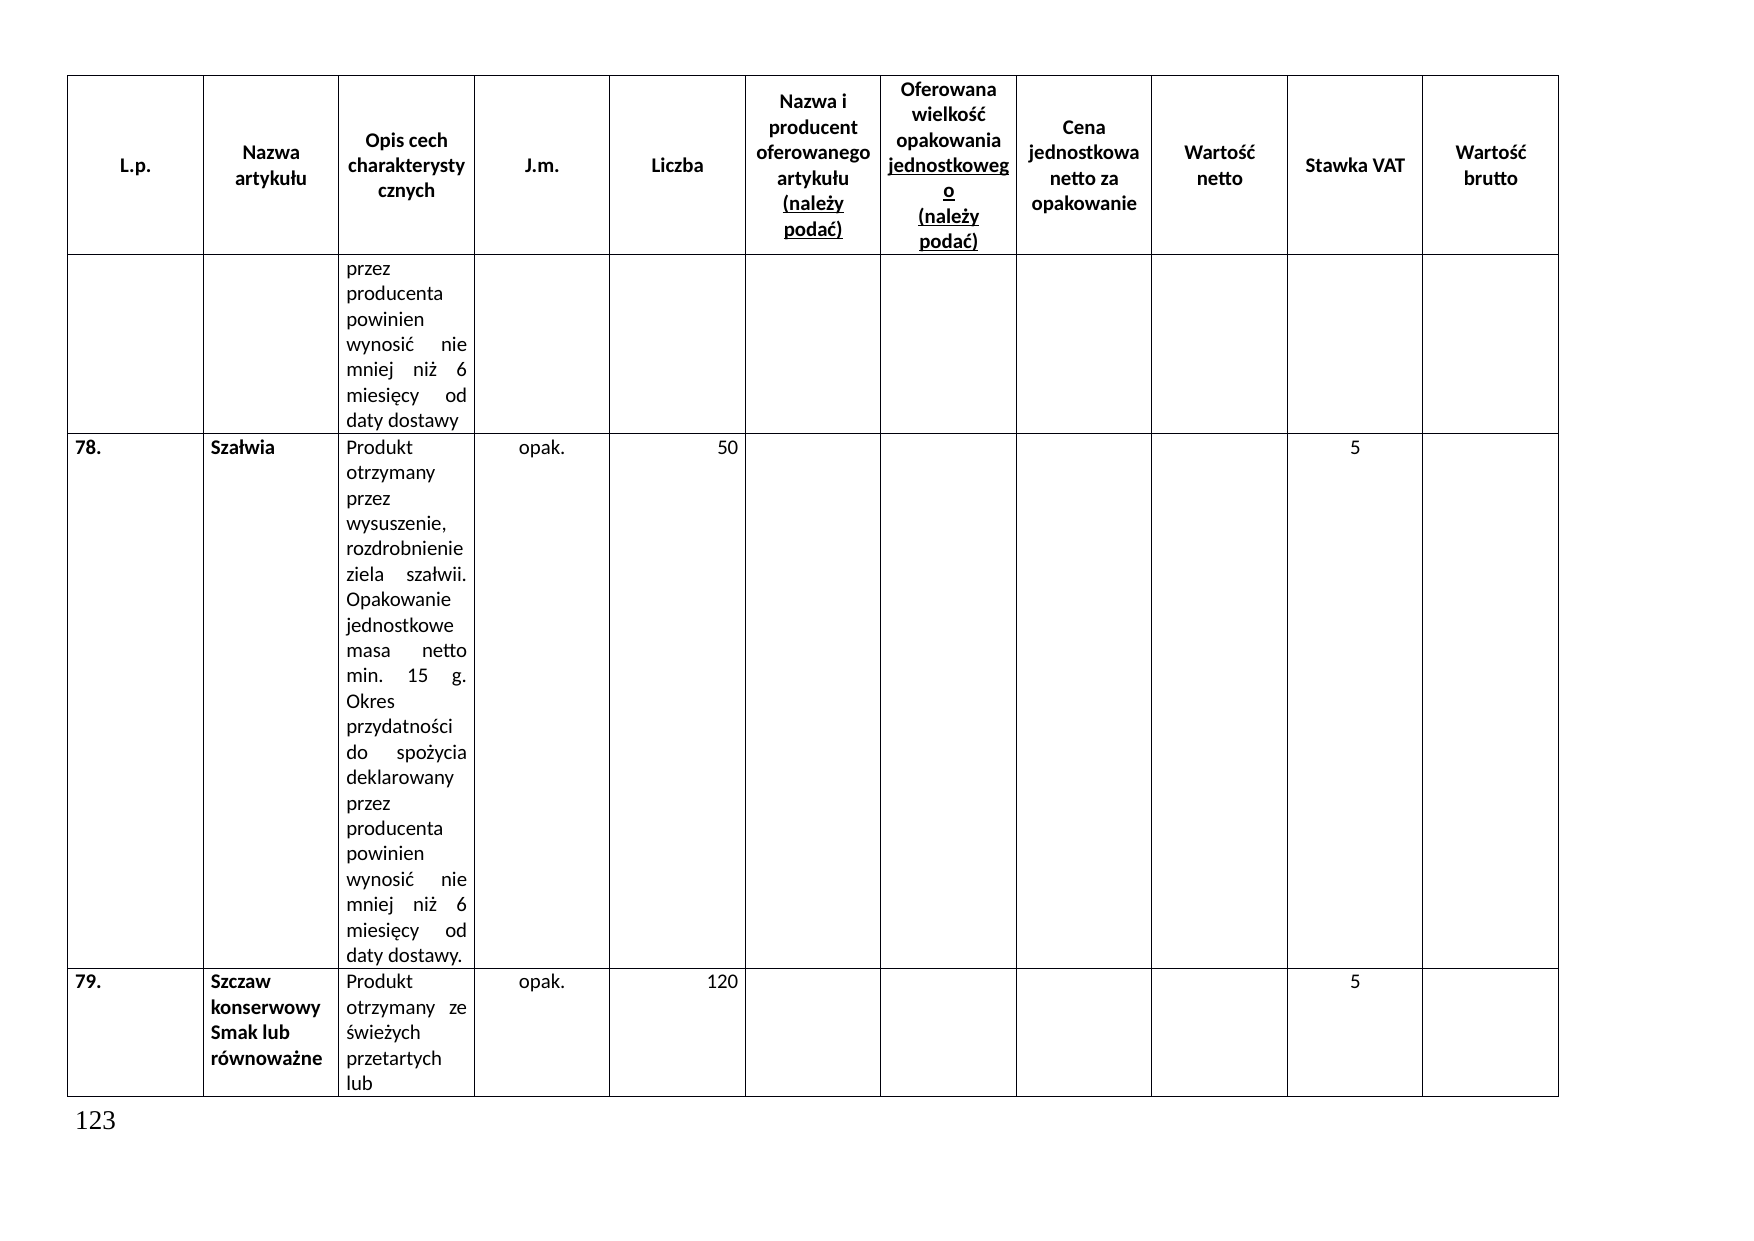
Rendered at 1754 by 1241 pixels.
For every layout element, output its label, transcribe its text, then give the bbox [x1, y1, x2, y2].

table_cell Szczaw konserwowy Smak lub równoważne [204, 969, 338, 1096]
table_cell 50 [610, 434, 745, 968]
table_header Nazwa artykułu [204, 76, 338, 254]
table_header L.p. [68, 76, 203, 254]
table_cell [475, 255, 609, 433]
table_header J.m. [475, 76, 609, 254]
table_cell opak. [475, 969, 609, 1096]
table_header Nazwa i producent oferowanego artykułu (należy podać) [746, 76, 880, 254]
table_header Stawka VAT [1288, 76, 1422, 254]
table_cell [746, 969, 880, 1096]
table_header Cena jednostkowa netto za opakowanie [1017, 76, 1151, 254]
table_cell [1017, 434, 1151, 968]
table_cell [204, 255, 338, 433]
table_cell Szałwia [204, 434, 338, 968]
table_cell 5 [1288, 434, 1422, 968]
table_cell [68, 255, 203, 433]
table_header Liczba [610, 76, 745, 254]
table_cell Produkt otrzymany przez wysuszenie, rozdrobnienie ziela szałwii. Opakowanie jednostkowe masa netto min. 15 g. Okres przydatności do spożycia deklarowany przez producenta powinien wynosić nie mniej niż 6 miesięcy od daty dostawy. [339, 434, 474, 968]
table_cell [881, 255, 1016, 433]
table_cell [1423, 255, 1558, 433]
table_cell [1288, 255, 1422, 433]
table_cell [1152, 969, 1287, 1096]
table_header Opis cech charakterystycznych [339, 76, 474, 254]
table_header Wartość netto [1152, 76, 1287, 254]
table_cell [68, 434, 203, 968]
table_cell [1152, 434, 1287, 968]
table_cell 5 [1288, 969, 1422, 1096]
table_header Oferowana wielkość opakowania jednostkowego (należy podać) [881, 76, 1016, 254]
table_cell 120 [610, 969, 745, 1096]
table_cell Produkt otrzymany ze świeżych przetartych lub [339, 969, 474, 1096]
table_cell [68, 969, 203, 1096]
table_header Wartość brutto [1423, 76, 1558, 254]
table_cell przez producenta powinien wynosić nie mniej niż 6 miesięcy od daty dostawy [339, 255, 474, 433]
table_cell [881, 434, 1016, 968]
table_cell opak. [475, 434, 609, 968]
table_cell [610, 255, 745, 433]
table_cell [746, 434, 880, 968]
table_cell [1423, 969, 1558, 1096]
table_cell [746, 255, 880, 433]
table_cell [1152, 255, 1287, 433]
table_cell [1017, 969, 1151, 1096]
table_cell [1017, 255, 1151, 433]
table_cell [881, 969, 1016, 1096]
table_cell [1423, 434, 1558, 968]
